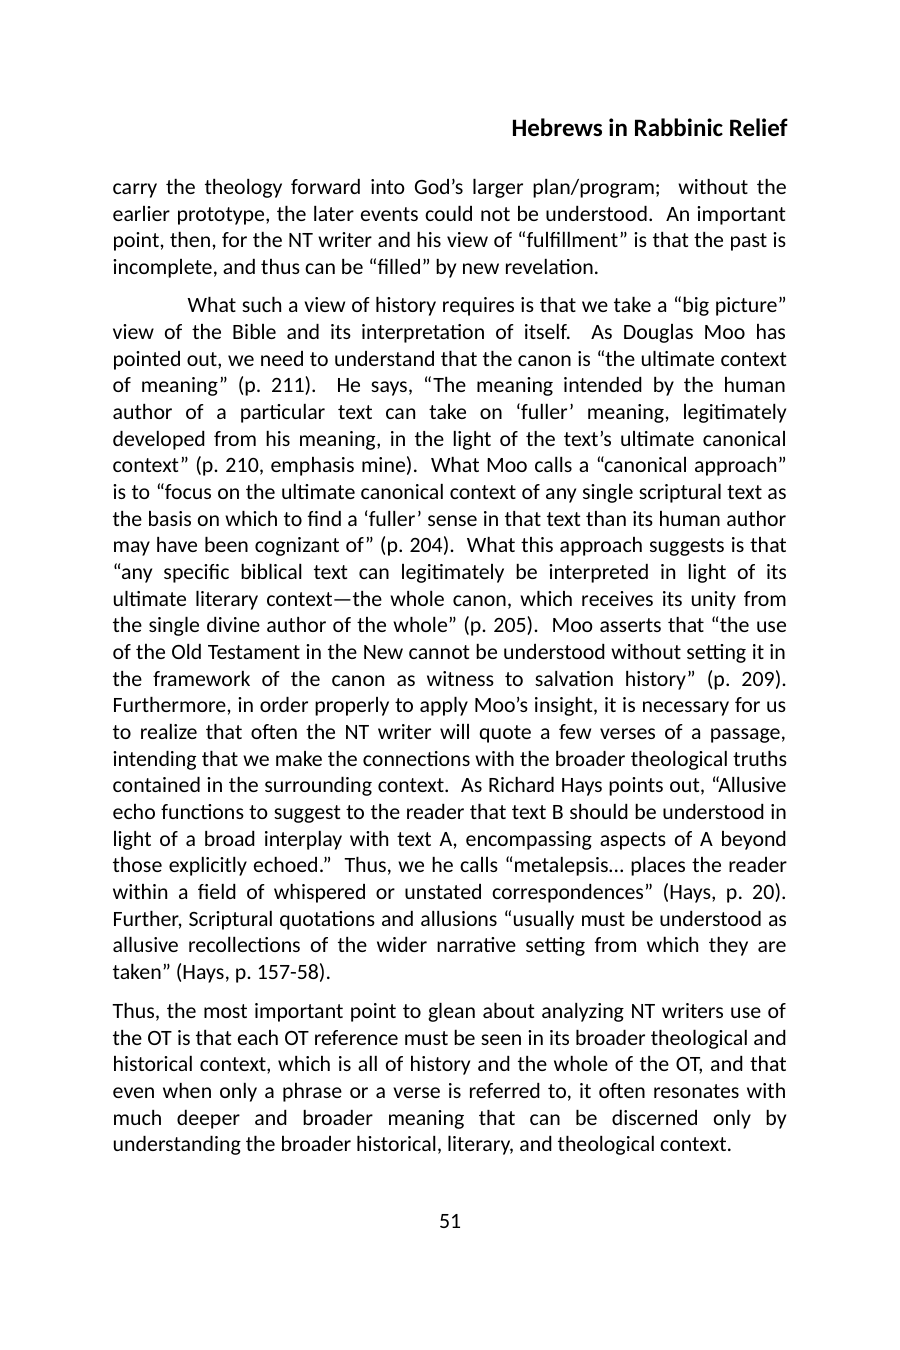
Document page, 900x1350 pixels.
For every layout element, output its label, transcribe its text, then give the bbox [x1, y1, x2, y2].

text Thus, the most important point to glean about analyzing NT writers use of the OT is that each OT reference must be seen in its broader theological and historical context, which is all of history and the whole of the OT, and that even when only a phrase or a verse is referred to, it often resonates with much deeper and broader meaning that can be discerned only by understanding the broader historical, literary, and theological context. [112, 997, 787, 1157]
text What such a view of history requires is that we take a “big picture” view of the Bible and its interpretation of itself. As Douglas Moo has pointed out, we need to understand that the canon is “the ultimate context of meaning” (p. 211). He says, “The meaning intended by the human author of a particular text can take on ‘fuller’ meaning, legitimately developed from his meaning, in the light of the text’s ultimate canonical context” (p. 210, emphasis mine). What Moo calls a “canonical approach” is to “focus on the ultimate canonical context of any single scriptural text as the basis on which to find a ‘fuller’ sense in that text than its human author may have been cognizant of” (p. 204). What this approach suggests is that “any specific biblical text can legitimately be interpreted in light of its ultimate literary context—the whole canon, which receives its unity from the single divine author of the whole” (p. 205). Moo asserts that “the use of the Old Testament in the New cannot be understood without setting it in the framework of the canon as witness to salvation history” (p. 209). Furthermore, in order properly to apply Moo’s insight, it is necessary for us to realize that often the NT writer will quote a few verses of a passage, intending that we make the connections with the broader theological truths contained in the surrounding context. As Richard Hays points out, “Allusive echo functions to suggest to the reader that text B should be understood in light of a broad interplay with text A, encompassing aspects of A beyond those explicitly echoed.” Thus, we he calls “metalepsis… places the reader within a field of whispered or unstated correspondences” (Hays, p. 20). Further, Scriptural quotations and allusions “usually must be understood as allusive recollections of the wider narrative setting from which they are taken” (Hays, p. 157-58). [112, 292, 787, 985]
text carry the theology forward into God’s larger plan/program; without the earlier prototype, the later events could not be understood. An important point, then, for the NT writer and his view of “fulfillment” is that the past is incomplete, and thus can be “filled” by new revelation. [112, 173, 787, 280]
